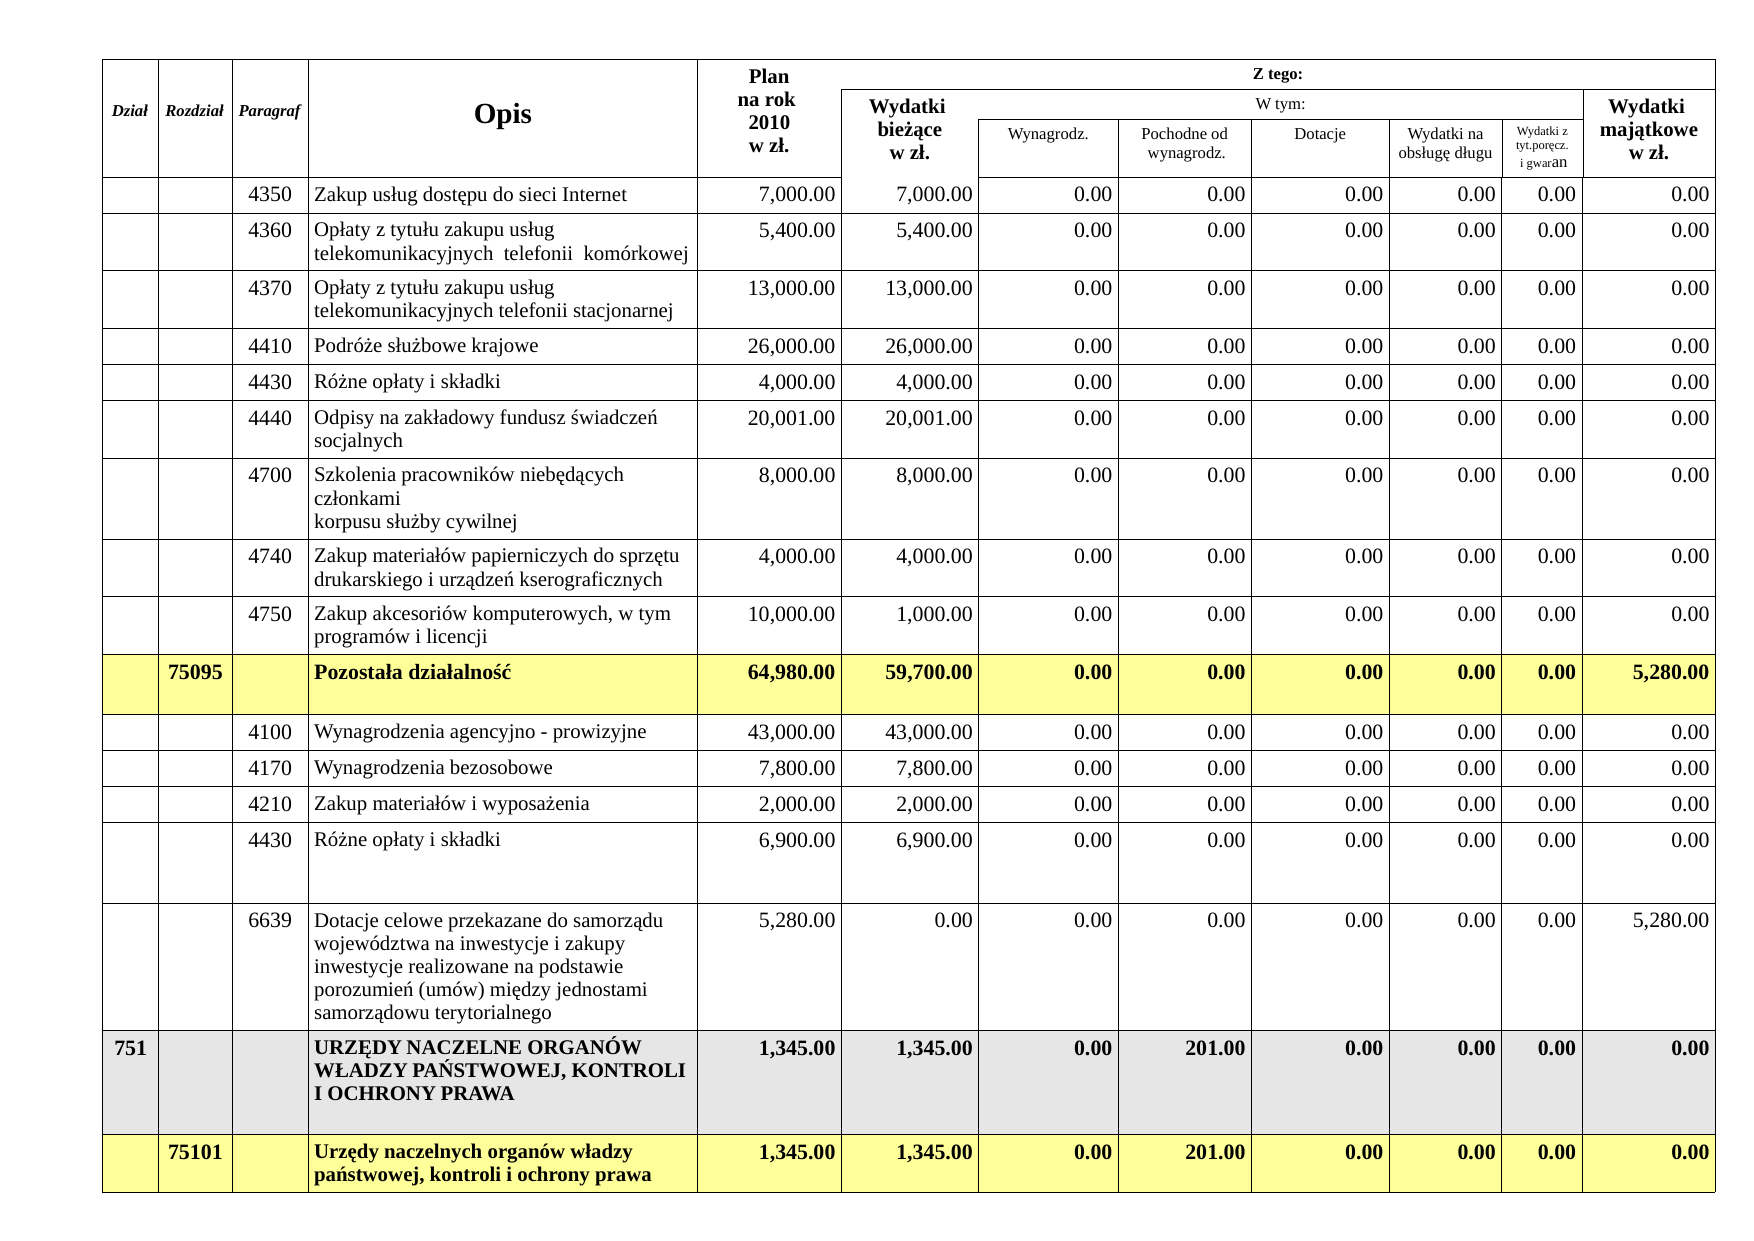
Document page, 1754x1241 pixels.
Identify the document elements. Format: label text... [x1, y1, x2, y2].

table_cell 201,00 [1119, 1135, 1251, 1192]
table_cell Wydatki na obsługę długu [1390, 120, 1502, 177]
table_cell [103, 178, 158, 212]
table_cell Wynagrodzenia agencyjno - prowizyjne [309, 715, 697, 750]
table_cell [103, 459, 158, 538]
table_cell [159, 329, 232, 364]
table_cell [159, 1031, 232, 1134]
table_cell Wydatki bieżące w zł. [842, 90, 978, 177]
table_cell [159, 715, 232, 750]
table_cell 0,00 [1390, 1031, 1501, 1134]
table_cell 7 800,00 [842, 751, 978, 786]
table_cell 4350 [233, 178, 308, 212]
table_cell 0,00 [1583, 540, 1715, 596]
table_cell [103, 787, 158, 822]
table_cell 5 400,00 [698, 214, 841, 270]
table_cell 6 900,00 [698, 823, 841, 903]
table_cell 6 900,00 [842, 823, 978, 903]
table_cell 4170 [233, 751, 308, 786]
table_cell 0,00 [979, 655, 1118, 714]
table_cell 4 000,00 [698, 365, 841, 400]
table_cell [159, 214, 232, 270]
table_cell 0,00 [1583, 271, 1715, 328]
table_cell 0,00 [1390, 214, 1501, 270]
table_cell [233, 655, 308, 714]
table_cell 0,00 [1502, 655, 1582, 714]
table_cell Różne opłaty i składki [309, 823, 697, 903]
table_cell 0,00 [979, 401, 1118, 457]
table_cell 6639 [233, 904, 308, 1030]
table_cell 0,00 [1252, 655, 1389, 714]
table_cell 0,00 [1502, 329, 1582, 364]
table_cell 0,00 [1502, 823, 1582, 903]
table_cell 20 001,00 [698, 401, 841, 457]
table_cell Opłaty z tytułu zakupu usług telekomunikacyjnych telefonii stacjonarnej [309, 271, 697, 328]
table_cell 1 000,00 [842, 597, 978, 654]
table_cell 4740 [233, 540, 308, 596]
table_cell 0,00 [1252, 214, 1389, 270]
table_cell 0,00 [1502, 1135, 1582, 1192]
table_cell Wynagrodz. [979, 120, 1118, 177]
table_cell 0,00 [1583, 751, 1715, 786]
table_cell 59 700,00 [842, 655, 978, 714]
table_cell 1 345,00 [842, 1135, 978, 1192]
table_cell 0,00 [1390, 597, 1501, 654]
table_cell 0,00 [1583, 365, 1715, 400]
table_cell 64 980,00 [698, 655, 841, 714]
table_cell 0,00 [1119, 329, 1251, 364]
table_cell 0,00 [1390, 365, 1501, 400]
table_cell 5 280,00 [698, 904, 841, 1030]
table_cell 4410 [233, 329, 308, 364]
table_cell [159, 751, 232, 786]
table_cell 0,00 [1252, 401, 1389, 457]
table_cell 0,00 [1252, 1031, 1389, 1134]
table_cell [159, 540, 232, 596]
table_header Paragraf [233, 60, 308, 177]
table_cell [103, 214, 158, 270]
table_cell 0,00 [1390, 787, 1501, 822]
table_cell [103, 715, 158, 750]
table_cell 0,00 [1583, 459, 1715, 538]
table_cell [159, 401, 232, 457]
table_cell 0,00 [1502, 715, 1582, 750]
table_cell 0,00 [1502, 751, 1582, 786]
table_cell 0,00 [979, 715, 1118, 750]
table_cell 0,00 [1583, 329, 1715, 364]
table_cell [103, 271, 158, 328]
table_cell 0,00 [1390, 401, 1501, 457]
table_cell 75095 [159, 655, 232, 714]
table_cell 43 000,00 [842, 715, 978, 750]
table_cell 0,00 [979, 597, 1118, 654]
table_cell 8 000,00 [698, 459, 841, 538]
table_cell 0,00 [1252, 365, 1389, 400]
table_cell 0,00 [979, 751, 1118, 786]
table_cell Pochodne od wynagrodz. [1119, 120, 1251, 177]
table_cell 0,00 [1390, 459, 1501, 538]
table_cell 5 280,00 [1583, 655, 1715, 714]
table_cell 0,00 [1502, 214, 1582, 270]
table_cell URZĘDY NACZELNE ORGANÓW WŁADZY PAŃSTWOWEJ, KONTROLI I OCHRONY PRAWA [309, 1031, 697, 1134]
table_cell 4440 [233, 401, 308, 457]
table_cell [103, 401, 158, 457]
table_cell 4430 [233, 823, 308, 903]
table_cell Zakup usług dostępu do sieci Internet [309, 178, 697, 212]
table_cell 0,00 [1583, 787, 1715, 822]
table_cell 1 345,00 [698, 1031, 841, 1134]
table_header Opis [309, 60, 697, 177]
table_cell 0,00 [979, 1031, 1118, 1134]
table_cell 0,00 [1583, 401, 1715, 457]
table_cell 0,00 [1390, 751, 1501, 786]
table_cell Dotacje [1252, 120, 1389, 177]
table_cell Podróże służbowe krajowe [309, 329, 697, 364]
table_cell 0,00 [1502, 178, 1582, 212]
table_cell Różne opłaty i składki [309, 365, 697, 400]
table_cell Wydatki z tyt.poręcz. i gwaran [1503, 120, 1583, 177]
table_cell [103, 365, 158, 400]
table_cell 0,00 [1583, 214, 1715, 270]
table_cell 4 000,00 [698, 540, 841, 596]
table_cell 0,00 [1119, 823, 1251, 903]
table_cell 0,00 [1119, 214, 1251, 270]
table_cell 8 000,00 [842, 459, 978, 538]
table_cell 0,00 [1583, 178, 1715, 212]
table_cell 0,00 [1252, 271, 1389, 328]
table_cell 751 [103, 1031, 158, 1134]
table_cell 0,00 [1583, 715, 1715, 750]
table_cell [159, 178, 232, 212]
table_cell 0,00 [1390, 271, 1501, 328]
table_cell 0,00 [1252, 540, 1389, 596]
table_cell Zakup materiałów i wyposażenia [309, 787, 697, 822]
table_cell 0,00 [979, 540, 1118, 596]
table_cell 0,00 [1502, 1031, 1582, 1134]
table_cell [103, 540, 158, 596]
table_cell 0,00 [1390, 329, 1501, 364]
table_cell 201,00 [1119, 1031, 1251, 1134]
table_cell 0,00 [1252, 904, 1389, 1030]
table_cell 0,00 [1583, 1031, 1715, 1134]
table_cell 0,00 [979, 214, 1118, 270]
table_cell 0,00 [1252, 597, 1389, 654]
table_cell 4210 [233, 787, 308, 822]
table_cell 0,00 [1502, 904, 1582, 1030]
table_cell 0,00 [979, 787, 1118, 822]
table_cell [103, 655, 158, 714]
table_cell 0,00 [1119, 401, 1251, 457]
table_cell 0,00 [1119, 715, 1251, 750]
table_cell 13 000,00 [698, 271, 841, 328]
table_cell 0,00 [1252, 459, 1389, 538]
table_cell 0,00 [1390, 540, 1501, 596]
table_cell 0,00 [1502, 540, 1582, 596]
table_cell 0,00 [1583, 1135, 1715, 1192]
table_cell [103, 329, 158, 364]
table_cell 0,00 [1119, 540, 1251, 596]
table_cell 0,00 [1502, 401, 1582, 457]
table_cell 7 000,00 [698, 178, 841, 212]
table_cell 0,00 [1119, 655, 1251, 714]
table_cell 0,00 [1119, 751, 1251, 786]
table_cell 0,00 [979, 904, 1118, 1030]
table_cell 5 400,00 [842, 214, 978, 270]
table_cell 43 000,00 [698, 715, 841, 750]
table_cell [159, 904, 232, 1030]
table_cell [159, 787, 232, 822]
table_cell [159, 271, 232, 328]
table_cell 0,00 [1583, 823, 1715, 903]
table_cell Urzędy naczelnych organów władzy państwowej, kontroli i ochrony prawa [309, 1135, 697, 1192]
table_cell [233, 1135, 308, 1192]
table_cell 4700 [233, 459, 308, 538]
table_cell 0,00 [979, 329, 1118, 364]
table_cell 26 000,00 [842, 329, 978, 364]
table_cell Zakup akcesoriów komputerowych, w tym programów i licencji [309, 597, 697, 654]
table_cell [103, 823, 158, 903]
table_cell 4430 [233, 365, 308, 400]
table_cell Pozostała działalność [309, 655, 697, 714]
table_cell 75101 [159, 1135, 232, 1192]
table_header Z tego: [841, 60, 1715, 89]
table_cell 0,00 [1119, 271, 1251, 328]
table_cell 0,00 [979, 459, 1118, 538]
table_cell 0,00 [1252, 787, 1389, 822]
table_cell 0,00 [1252, 1135, 1389, 1192]
table_cell 0,00 [1502, 787, 1582, 822]
table_cell 13 000,00 [842, 271, 978, 328]
table_cell Szkolenia pracowników niebędących członkami korpusu służby cywilnej [309, 459, 697, 538]
table_cell 0,00 [1119, 365, 1251, 400]
table_cell 4750 [233, 597, 308, 654]
table_cell 1 345,00 [842, 1031, 978, 1134]
table_cell 2 000,00 [698, 787, 841, 822]
table_cell 0,00 [979, 1135, 1118, 1192]
table_cell Zakup materiałów papierniczych do sprzętu drukarskiego i urządzeń kserograficznych [309, 540, 697, 596]
table_cell Opłaty z tytułu zakupu usług telekomunikacyjnych telefonii komórkowej [309, 214, 697, 270]
table_cell 2 000,00 [842, 787, 978, 822]
table_cell [103, 751, 158, 786]
table_header Rozdział [159, 60, 232, 177]
table_cell 0,00 [1502, 365, 1582, 400]
table_cell [103, 1135, 158, 1192]
table_cell [159, 597, 232, 654]
table_cell Dotacje celowe przekazane do samorządu województwa na inwestycje i zakupy inwestycje realizowane na podstawie porozumień (umów) między jednostami samorządowu terytorialnego [309, 904, 697, 1030]
table_cell 26 000,00 [698, 329, 841, 364]
table_header Dział [103, 60, 158, 177]
table_header Plan na rok 2010 w zł. [698, 60, 841, 177]
table_cell 0,00 [1119, 597, 1251, 654]
table_cell 0,00 [1390, 904, 1501, 1030]
table_cell 0,00 [1390, 655, 1501, 714]
table_cell 4100 [233, 715, 308, 750]
table_cell 0,00 [1390, 1135, 1501, 1192]
table_cell Wynagrodzenia bezosobowe [309, 751, 697, 786]
table_cell 0,00 [979, 271, 1118, 328]
table_cell 4370 [233, 271, 308, 328]
table_cell 7 800,00 [698, 751, 841, 786]
table_cell [103, 904, 158, 1030]
table_cell Wydatki majątkowe w zł. [1584, 90, 1715, 177]
table_cell 0,00 [1252, 823, 1389, 903]
table_cell 0,00 [1390, 715, 1501, 750]
table_cell 0,00 [979, 178, 1118, 212]
table_cell 0,00 [1390, 823, 1501, 903]
table_cell 0,00 [842, 904, 978, 1030]
table_cell 0,00 [1252, 329, 1389, 364]
table_cell [103, 597, 158, 654]
table_cell 0,00 [1119, 904, 1251, 1030]
table_cell 0,00 [1502, 597, 1582, 654]
table_cell [159, 459, 232, 538]
table_cell [159, 823, 232, 903]
table_cell 7 000,00 [842, 177, 978, 212]
table_cell 20 001,00 [842, 401, 978, 457]
table_cell 4 000,00 [842, 365, 978, 400]
table_cell 0,00 [979, 823, 1118, 903]
table_cell 0,00 [1119, 459, 1251, 538]
table_cell 0,00 [1390, 178, 1501, 212]
table_cell [159, 365, 232, 400]
table_cell 0,00 [1119, 787, 1251, 822]
table_cell 4360 [233, 214, 308, 270]
table_cell 0,00 [1252, 178, 1389, 212]
table_cell 5 280,00 [1583, 904, 1715, 1030]
table_cell 1 345,00 [698, 1135, 841, 1192]
table_cell 10 000,00 [698, 597, 841, 654]
table_cell Odpisy na zakładowy fundusz świadczeń socjalnych [309, 401, 697, 457]
table_cell 0,00 [1502, 459, 1582, 538]
table_cell 0,00 [1252, 751, 1389, 786]
table_header W tym: [978, 90, 1583, 119]
table_cell [233, 1031, 308, 1134]
table_cell 0,00 [1583, 597, 1715, 654]
table_cell 0,00 [979, 365, 1118, 400]
table_cell 0,00 [1119, 178, 1251, 212]
table_cell 4 000,00 [842, 540, 978, 596]
table_cell 0,00 [1502, 271, 1582, 328]
table_cell 0,00 [1252, 715, 1389, 750]
